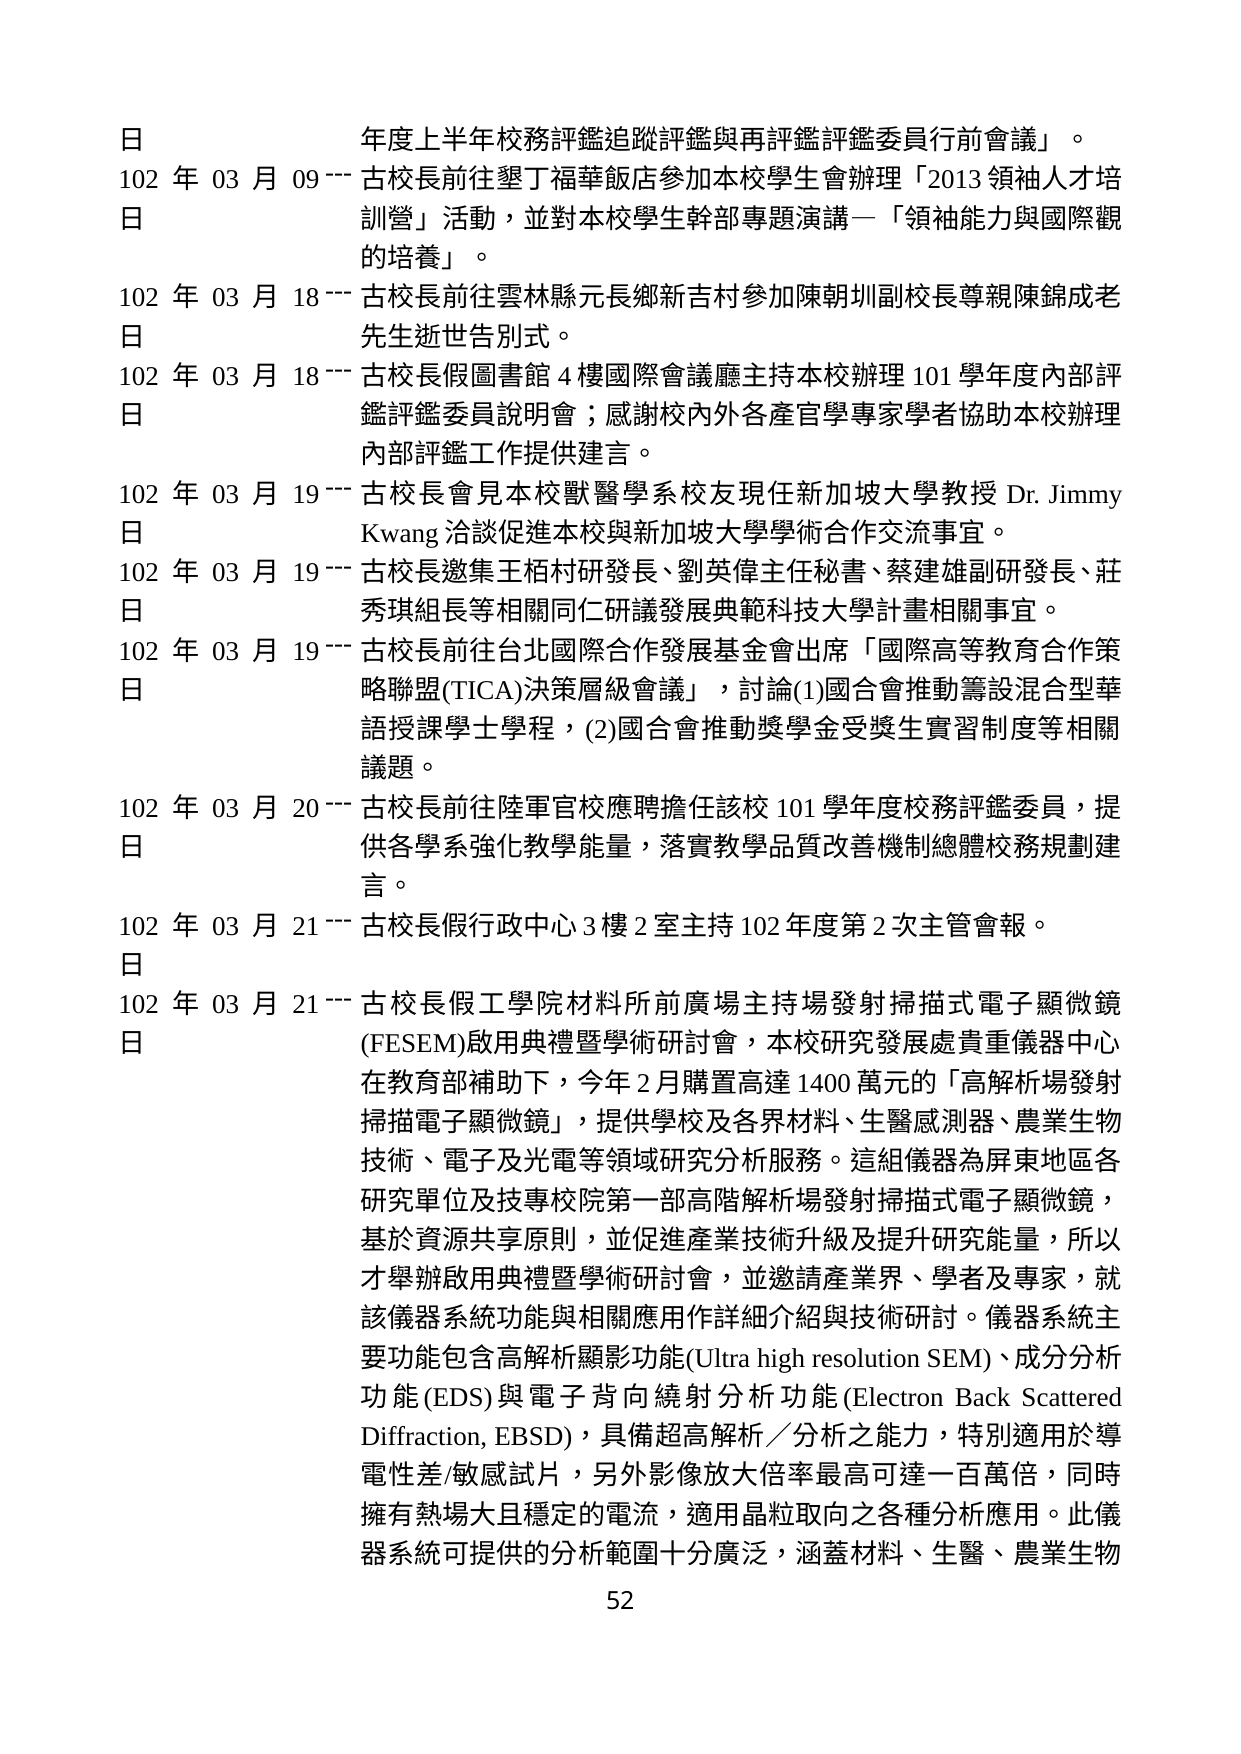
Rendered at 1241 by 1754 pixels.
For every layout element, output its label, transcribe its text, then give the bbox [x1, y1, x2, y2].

table_cell 古校長前往墾丁福華飯店參加本校學生會辦理「2013領袖人才培訓營」活動，並對本校學生幹部專題演講—「領袖能力與國際觀的培養」。 [358, 158, 1125, 275]
table_cell --- [322, 904, 357, 982]
table_cell 古校長會見本校獸醫學系校友現任新加坡大學教授Dr. Jimmy Kwang洽談促進本校與新加坡大學學術合作交流事宜。 [358, 472, 1125, 550]
table_cell 古校長邀集王栢村研發長、劉英偉主任秘書、蔡建雄副研發長、莊秀琪組長等相關同仁研議發展典範科技大學計畫相關事宜。 [358, 550, 1125, 629]
table_cell 古校長假工學院材料所前廣場主持場發射掃描式電子顯微鏡(FESEM)啟用典禮暨學術研討會，本校研究發展處貴重儀器中心在教育部補助下，今年2月購置高達1400萬元的「高解析場發射掃描電子顯微鏡」，提供學校及各界材料、生醫感測器、農業生物技術、電子及光電等領域研究分析服務。這組儀器為屏東地區各研究單位及技專校院第一部高階解析場發射掃描式電子顯微鏡，基於資源共享原則，並促進產業技術升級及提升研究能量，所以才舉辦啟用典禮暨學術研討會，並邀請產業界、學者及專家，就該儀器系統功能與相關應用作詳細介紹與技術研討。儀器系統主要功能包含高解析顯影功能(Ultra high resolution SEM)、成分分析功能(EDS)與電子背向繞射分析功能(Electron Back Scattered Diffraction, EBSD)，具備超高解析／分析之能力，特別適用於導電性差/敏感試片，另外影像放大倍率最高可達一百萬倍，同時擁有熱場大且穩定的電流，適用晶粒取向之各種分析應用。此儀器系統可提供的分析範圍十分廣泛，涵蓋材料、生醫、農業生物 [358, 982, 1125, 1571]
table_cell 102年03月21日 [115, 904, 322, 982]
table_cell --- [322, 118, 357, 157]
table_cell --- [322, 982, 357, 1571]
table_cell --- [322, 550, 357, 629]
table_cell --- [322, 158, 357, 275]
table_cell 古校長前往雲林縣元長鄉新吉村參加陳朝圳副校長尊親陳錦成老先生逝世告別式。 [358, 275, 1125, 354]
table_cell 102年03月21日 [115, 982, 322, 1571]
table_cell --- [322, 472, 357, 550]
table_cell 古校長前往陸軍官校應聘擔任該校101學年度校務評鑑委員，提供各學系強化教學能量，落實教學品質改善機制總體校務規劃建言。 [358, 786, 1125, 903]
table_cell 古校長前往台北國際合作發展基金會出席「國際高等教育合作策略聯盟(TICA)決策層級會議」，討論(1)國合會推動籌設混合型華語授課學士學程，(2)國合會推動獎學金受獎生實習制度等相關議題。 [358, 629, 1125, 786]
table_cell 102年03月09日 [115, 158, 322, 275]
table_cell 102年03月20日 [115, 786, 322, 903]
table_cell 102年03月18日 [115, 275, 322, 354]
table_cell 102年03月18日 [115, 354, 322, 472]
table_cell 102年03月19日 [115, 472, 322, 550]
table_cell --- [322, 629, 357, 786]
table_cell 102年03月19日 [115, 550, 322, 629]
table_cell --- [322, 275, 357, 354]
table_cell 年度上半年校務評鑑追蹤評鑑與再評鑑評鑑委員行前會議」。 [358, 118, 1125, 157]
table_cell --- [322, 354, 357, 472]
table_cell --- [322, 786, 357, 903]
table_cell 102年03月19日 [115, 629, 322, 786]
table_cell 日 [115, 118, 322, 157]
table_cell 古校長假行政中心3樓2室主持102年度第2次主管會報。 [358, 904, 1125, 982]
table_cell 古校長假圖書館4樓國際會議廳主持本校辦理101學年度內部評鑑評鑑委員說明會；感謝校內外各產官學專家學者協助本校辦理內部評鑑工作提供建言。 [358, 354, 1125, 472]
